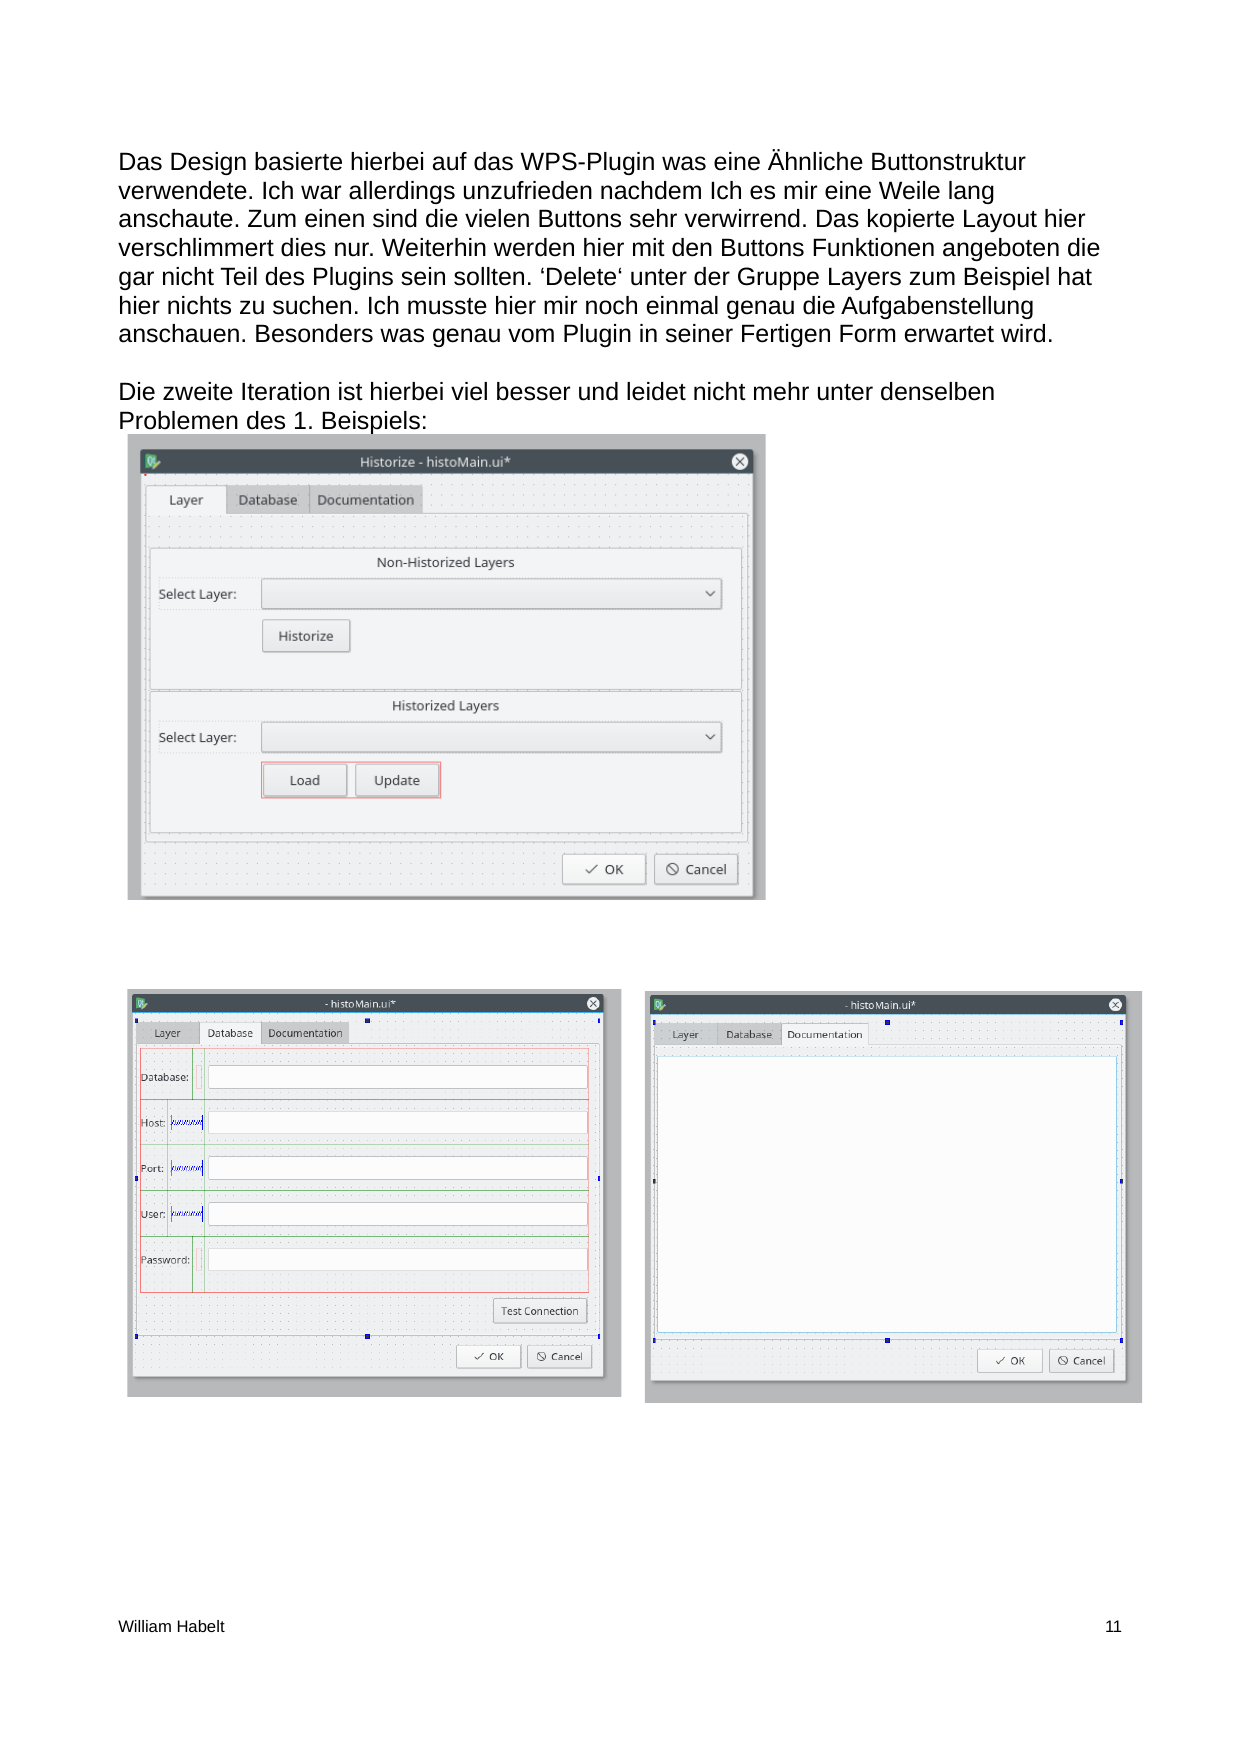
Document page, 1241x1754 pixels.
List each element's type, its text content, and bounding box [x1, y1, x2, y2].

text Das Design basierte hierbei auf das WPS-Plugin was eine Ähnliche Buttonstruktur verwendete. Ich war allerdings unzufrieden nachdem Ich es mir eine Weile lang anschaute. Zum einen sind die vielen Buttons sehr verwirrend. Das kopierte Layout hier verschlimmert dies nur. Weiterhin werden hier mit den Buttons Funktionen angeboten die gar nicht Teil des Plugins sein sollten. ‘Delete‘ unter der Gruppe Layers zum Beispiel hat hier nichts zu suchen. Ich musste hier mir noch einmal genau die Aufgabenstellung anschauen. Besonders was genau vom Plugin in seiner Fertigen Form erwartet wird. [118, 147, 1122, 348]
text Die zweite Iteration ist hierbei viel besser und leidet nicht mehr unter denselben Problemen des 1. Beispiels: [118, 377, 1122, 434]
picture [127, 989, 622, 1397]
picture [644, 991, 1143, 1403]
picture [127, 434, 766, 900]
